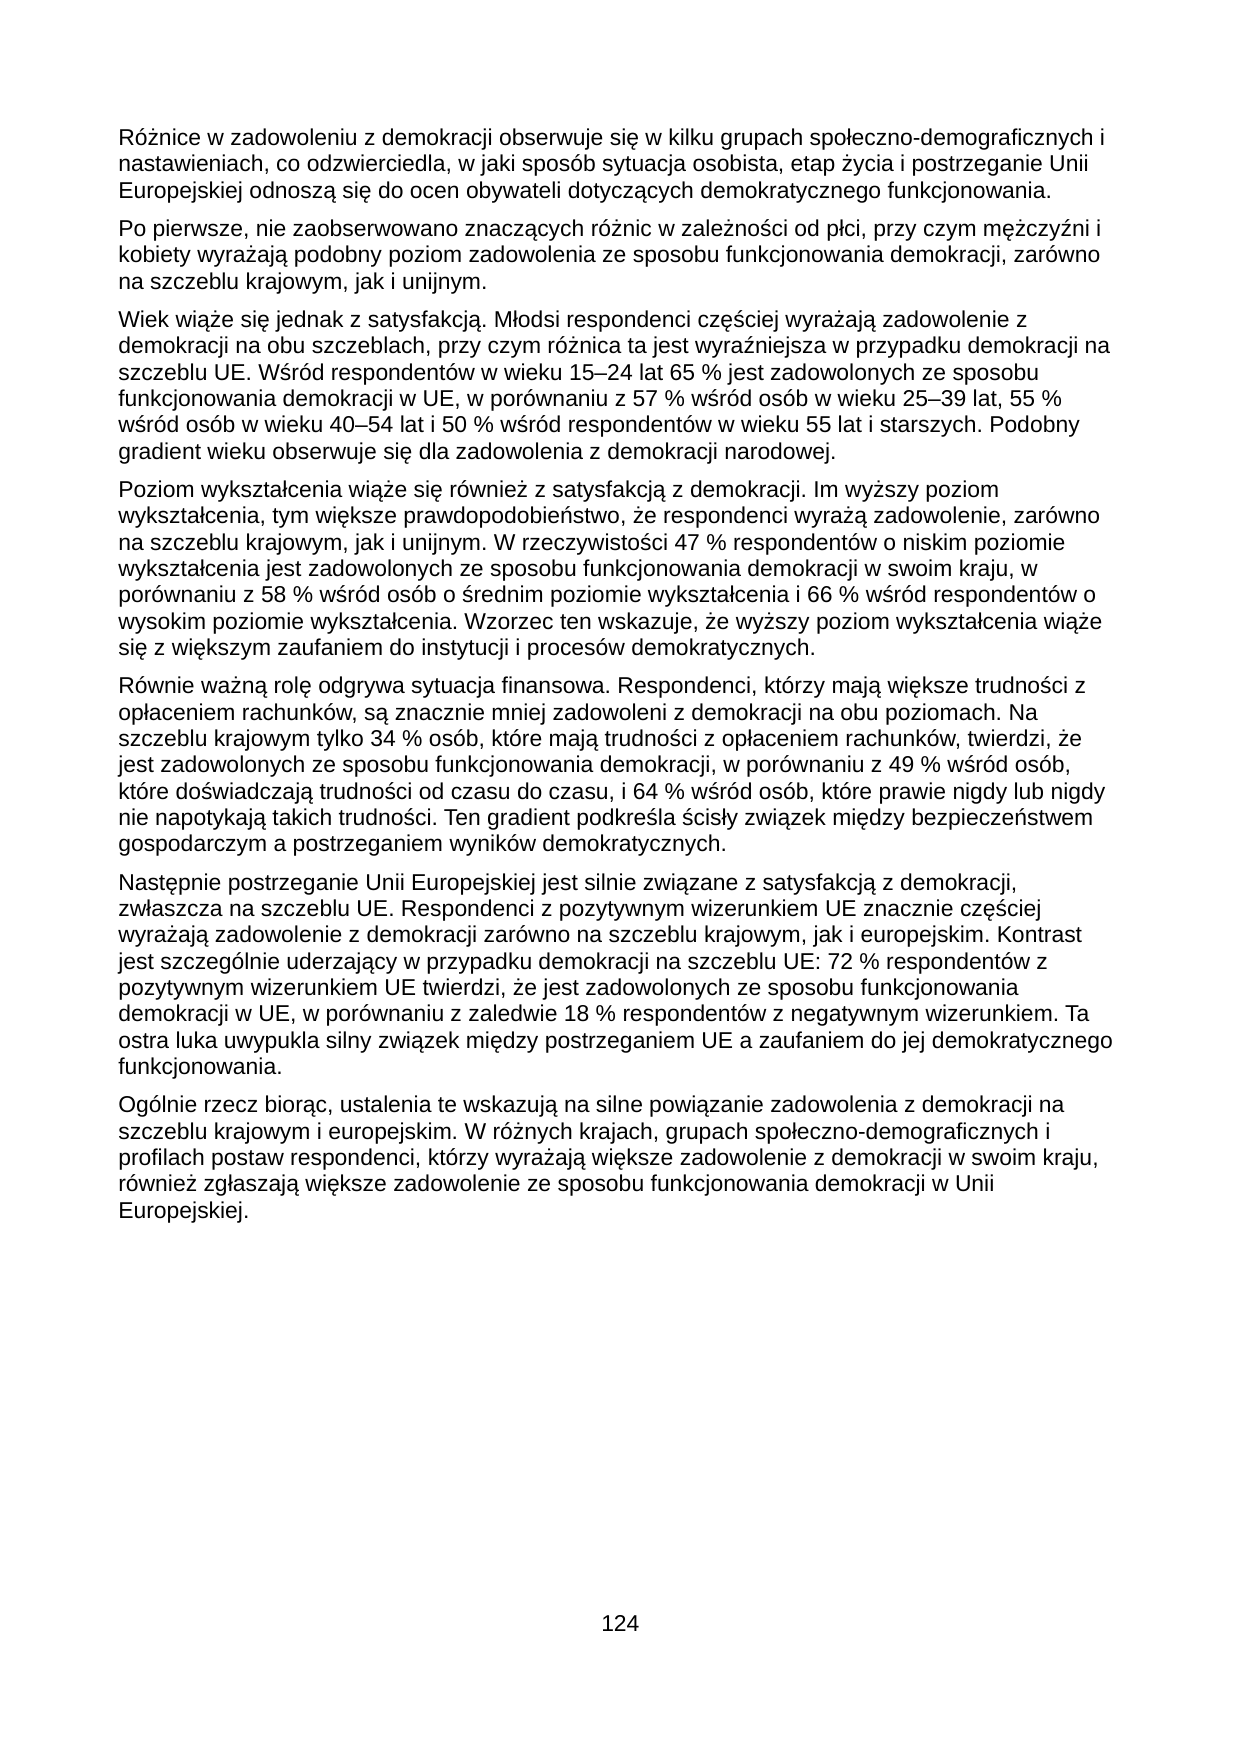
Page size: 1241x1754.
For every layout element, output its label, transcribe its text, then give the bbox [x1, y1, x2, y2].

text Wiek wiąże się jednak z satysfakcją. Młodsi respondenci częściej wyrażają zadowolenie z demokracji na obu szczeblach, przy czym różnica ta jest wyraźniejsza w przypadku demokracji na szczeblu UE. Wśród respondentów w wieku 15–24 lat 65 % jest zadowolonych ze sposobu funkcjonowania demokracji w UE, w porównaniu z 57 % wśród osób w wieku 25–39 lat, 55 % wśród osób w wieku 40–54 lat i 50 % wśród respondentów w wieku 55 lat i starszych. Podobny gradient wieku obserwuje się dla zadowolenia z demokracji narodowej. [118, 306, 1122, 464]
text Następnie postrzeganie Unii Europejskiej jest silnie związane z satysfakcją z demokracji, zwłaszcza na szczeblu UE. Respondenci z pozytywnym wizerunkiem UE znacznie częściej wyrażają zadowolenie z demokracji zarówno na szczeblu krajowym, jak i europejskim. Kontrast jest szczególnie uderzający w przypadku demokracji na szczeblu UE: 72 % respondentów z pozytywnym wizerunkiem UE twierdzi, że jest zadowolonych ze sposobu funkcjonowania demokracji w UE, w porównaniu z zaledwie 18 % respondentów z negatywnym wizerunkiem. Ta ostra luka uwypukla silny związek między postrzeganiem UE a zaufaniem do jej demokratycznego funkcjonowania. [118, 869, 1122, 1079]
text Poziom wykształcenia wiąże się również z satysfakcją z demokracji. Im wyższy poziom wykształcenia, tym większe prawdopodobieństwo, że respondenci wyrażą zadowolenie, zarówno na szczeblu krajowym, jak i unijnym. W rzeczywistości 47 % respondentów o niskim poziomie wykształcenia jest zadowolonych ze sposobu funkcjonowania demokracji w swoim kraju, w porównaniu z 58 % wśród osób o średnim poziomie wykształcenia i 66 % wśród respondentów o wysokim poziomie wykształcenia. Wzorzec ten wskazuje, że wyższy poziom wykształcenia wiąże się z większym zaufaniem do instytucji i procesów demokratycznych. [118, 476, 1122, 660]
text Równie ważną rolę odgrywa sytuacja finansowa. Respondenci, którzy mają większe trudności z opłaceniem rachunków, są znacznie mniej zadowoleni z demokracji na obu poziomach. Na szczeblu krajowym tylko 34 % osób, które mają trudności z opłaceniem rachunków, twierdzi, że jest zadowolonych ze sposobu funkcjonowania demokracji, w porównaniu z 49 % wśród osób, które doświadczają trudności od czasu do czasu, i 64 % wśród osób, które prawie nigdy lub nigdy nie napotykają takich trudności. Ten gradient podkreśla ścisły związek między bezpieczeństwem gospodarczym a postrzeganiem wyników demokratycznych. [118, 672, 1122, 857]
text Różnice w zadowoleniu z demokracji obserwuje się w kilku grupach społeczno-demograficznych i nastawieniach, co odzwierciedla, w jaki sposób sytuacja osobista, etap życia i postrzeganie Unii Europejskiej odnoszą się do ocen obywateli dotyczących demokratycznego funkcjonowania. [118, 124, 1122, 203]
text Po pierwsze, nie zaobserwowano znaczących różnic w zależności od płci, przy czym mężczyźni i kobiety wyrażają podobny poziom zadowolenia ze sposobu funkcjonowania demokracji, zarówno na szczeblu krajowym, jak i unijnym. [118, 215, 1122, 294]
text Ogólnie rzecz biorąc, ustalenia te wskazują na silne powiązanie zadowolenia z demokracji na szczeblu krajowym i europejskim. W różnych krajach, grupach społeczno-demograficznych i profilach postaw respondenci, którzy wyrażają większe zadowolenie z demokracji w swoim kraju, również zgłaszają większe zadowolenie ze sposobu funkcjonowania demokracji w Unii Europejskiej. [118, 1091, 1122, 1223]
